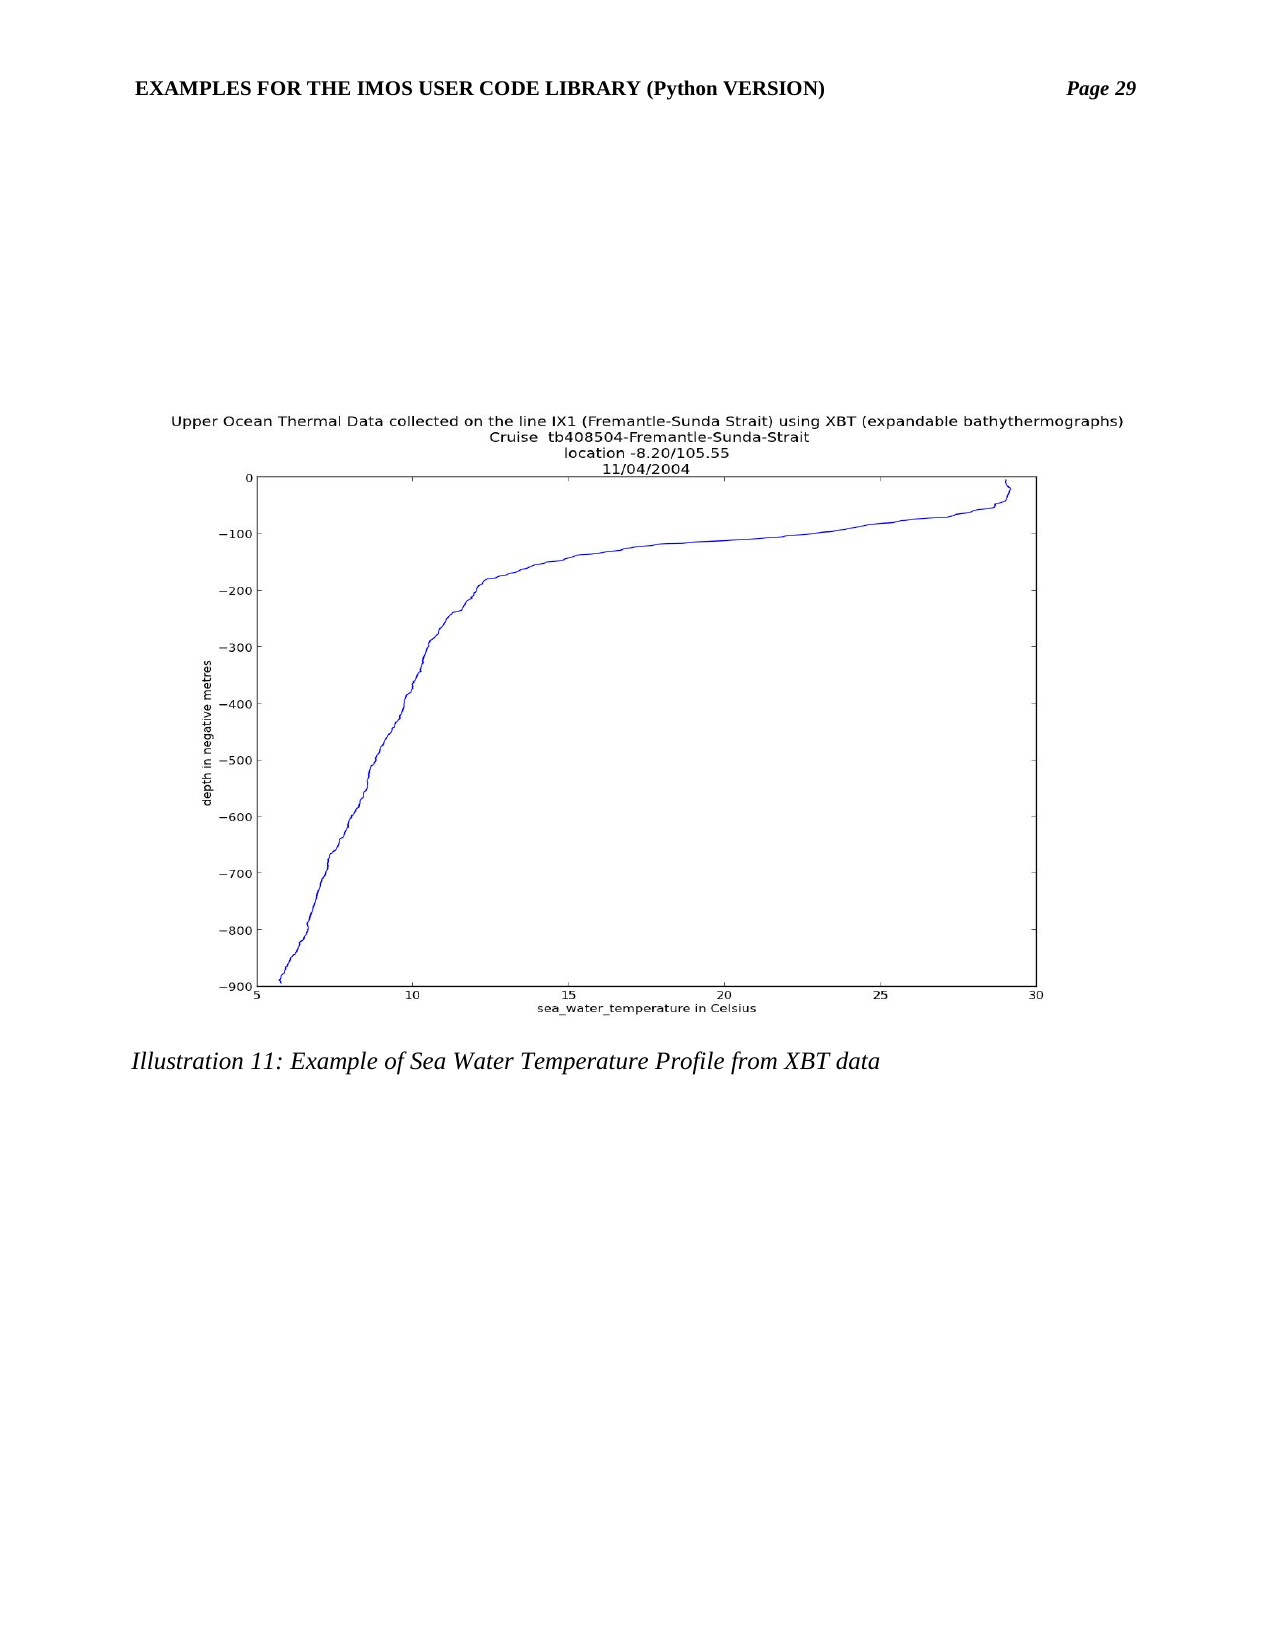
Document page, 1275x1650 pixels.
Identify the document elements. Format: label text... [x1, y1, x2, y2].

text Illustration 11: Example of Sea Water Temperature Profile from XBT data [131, 1050, 1136, 1074]
picture [131, 414, 1137, 1050]
